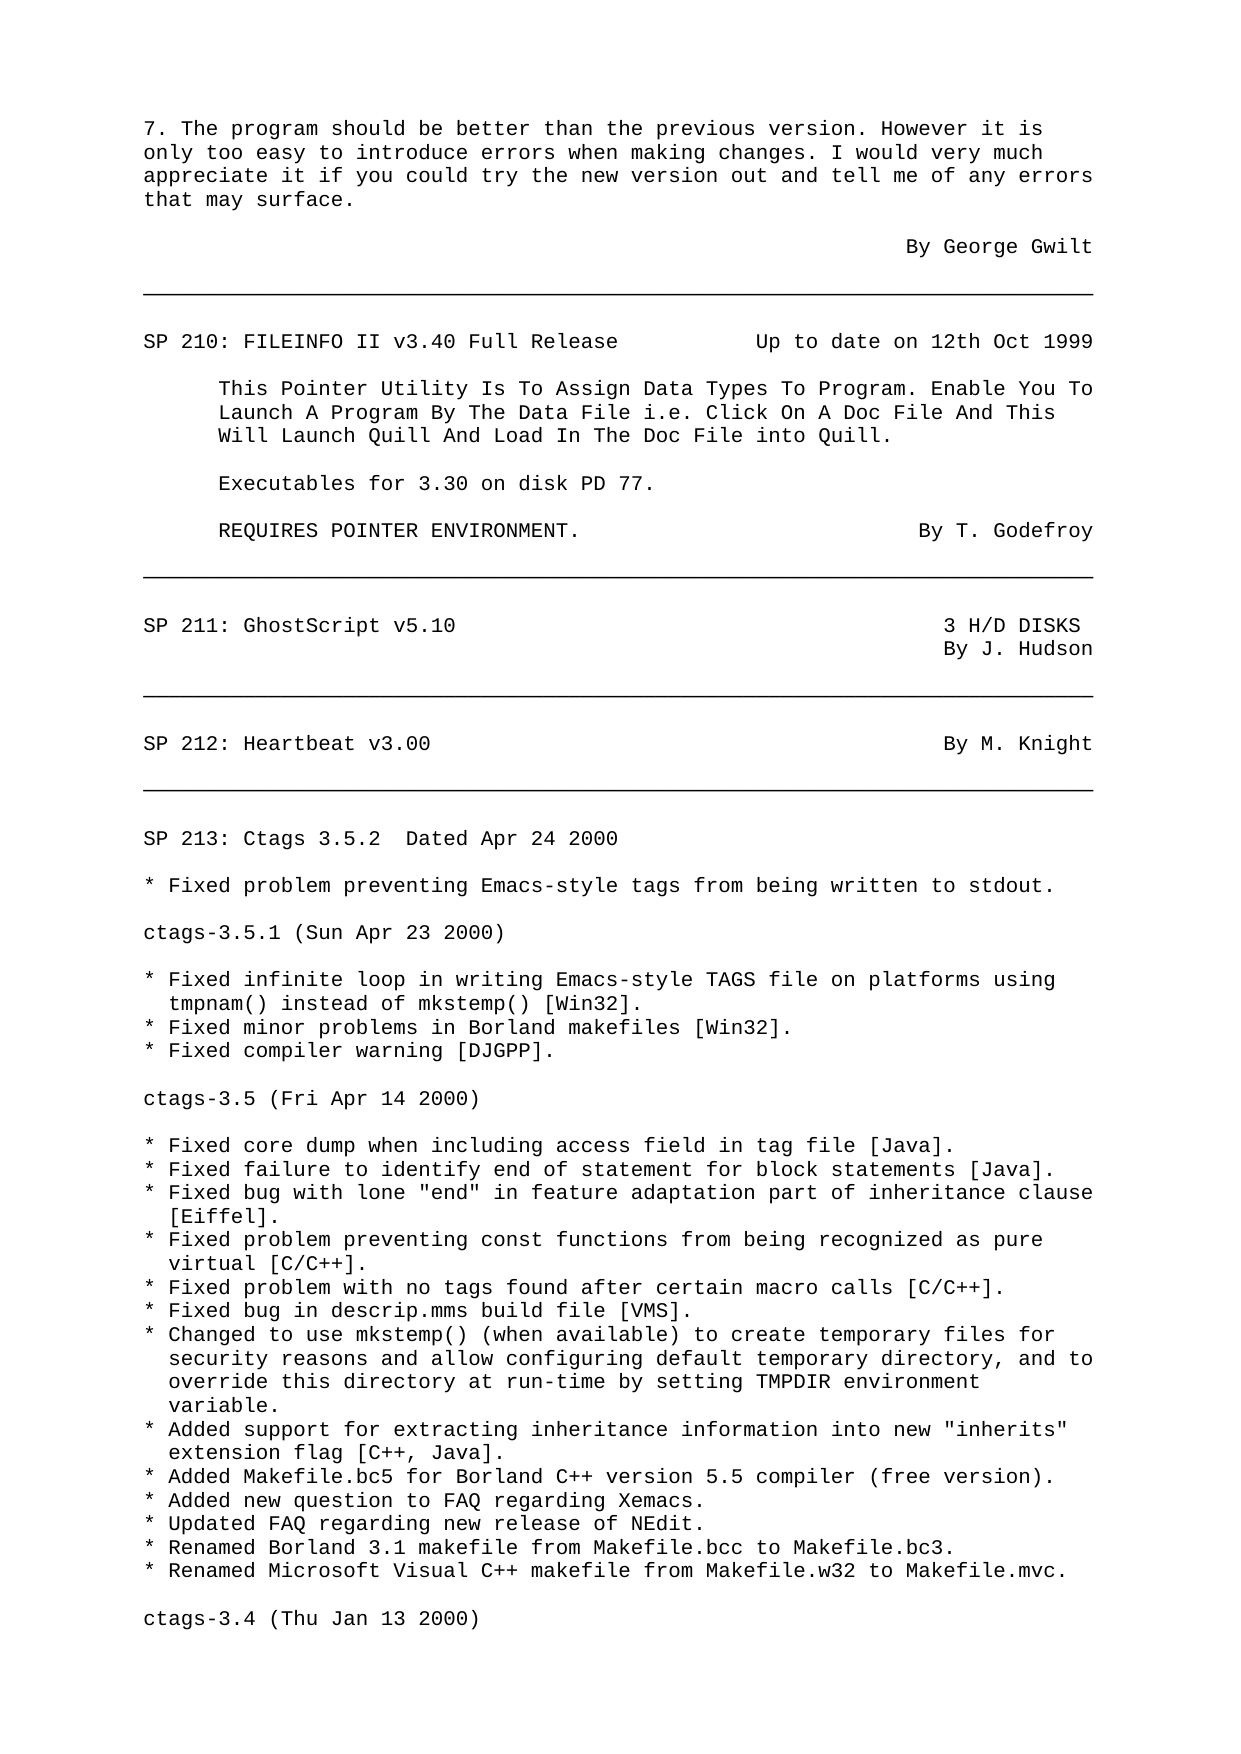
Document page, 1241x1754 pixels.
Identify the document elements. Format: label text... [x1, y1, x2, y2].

text SP 210: FILEINFO II v3.40 Full Release Up to date on 12th Oct 1999 [118, 331, 1122, 354]
text REQUIRES POINTER ENVIRONMENT. By T. Godefroy [118, 520, 1122, 544]
text Will Launch Quill And Load In The Doc File into Quill. [118, 426, 1122, 449]
text SP 211: GhostScript v5.10 3 H/D DISKS [118, 615, 1122, 638]
text virtual [C/C++]. [118, 1253, 1122, 1277]
text This Pointer Utility Is To Assign Data Types To Program. Enable You To [118, 378, 1122, 402]
text * Fixed core dump when including access field in tag file [Java]. [118, 1135, 1122, 1158]
text * Fixed problem preventing const functions from being recognized as pure [118, 1229, 1122, 1253]
text * Changed to use mkstemp() (when available) to create temporary files for [118, 1324, 1122, 1348]
text By J. Hudson [118, 638, 1122, 662]
text * Renamed Microsoft Visual C++ makefile from Makefile.w32 to Makefile.mvc. [118, 1561, 1122, 1584]
text appreciate it if you could try the new version out and tell me of any errors [118, 165, 1122, 189]
text override this directory at run-time by setting TMPDIR environment [118, 1371, 1122, 1395]
text [Eiffel]. [118, 1206, 1122, 1229]
text ──────────────────────────────────────────────────────────────────────────── [118, 686, 1122, 709]
text * Fixed failure to identify end of statement for block statements [Java]. [118, 1158, 1122, 1182]
text * Renamed Borland 3.1 makefile from Makefile.bcc to Makefile.bc3. [118, 1537, 1122, 1561]
text ctags-3.5.1 (Sun Apr 23 2000) [118, 922, 1122, 946]
text * Added new question to FAQ regarding Xemacs. [118, 1489, 1122, 1513]
text ──────────────────────────────────────────────────────────────────────────── [118, 567, 1122, 591]
text * Fixed problem preventing Emacs-style tags from being written to stdout. [118, 875, 1122, 898]
text * Fixed infinite loop in writing Emacs-style TAGS file on platforms using [118, 969, 1122, 993]
text By George Gwilt [118, 236, 1122, 260]
text * Fixed problem with no tags found after certain macro calls [C/C++]. [118, 1277, 1122, 1300]
text * Updated FAQ regarding new release of NEdit. [118, 1513, 1122, 1537]
text * Added Makefile.bc5 for Borland C++ version 5.5 compiler (free version). [118, 1466, 1122, 1489]
text extension flag [C++, Java]. [118, 1442, 1122, 1466]
text * Fixed bug in descrip.mms build file [VMS]. [118, 1300, 1122, 1324]
text SP 213: Ctags 3.5.2 Dated Apr 24 2000 [118, 827, 1122, 851]
text * Fixed bug with lone "end" in feature adaptation part of inheritance clause [118, 1182, 1122, 1206]
text 7. The program should be better than the previous version. However it is [118, 118, 1122, 142]
text tmpnam() instead of mkstemp() [Win32]. [118, 993, 1122, 1017]
text ctags-3.5 (Fri Apr 14 2000) [118, 1088, 1122, 1111]
text variable. [118, 1395, 1122, 1419]
text Launch A Program By The Data File i.e. Click On A Doc File And This [118, 402, 1122, 426]
text * Added support for extracting inheritance information into new "inherits" [118, 1419, 1122, 1442]
text ──────────────────────────────────────────────────────────────────────────── [118, 284, 1122, 307]
text ctags-3.4 (Thu Jan 13 2000) [118, 1608, 1122, 1631]
text ──────────────────────────────────────────────────────────────────────────── [118, 780, 1122, 804]
text SP 212: Heartbeat v3.00 By M. Knight [118, 733, 1122, 757]
text that may surface. [118, 189, 1122, 213]
text Executables for 3.30 on disk PD 77. [118, 473, 1122, 496]
text security reasons and allow configuring default temporary directory, and to [118, 1348, 1122, 1371]
text * Fixed minor problems in Borland makefiles [Win32]. [118, 1017, 1122, 1040]
text * Fixed compiler warning [DJGPP]. [118, 1040, 1122, 1064]
text only too easy to introduce errors when making changes. I would very much [118, 142, 1122, 165]
